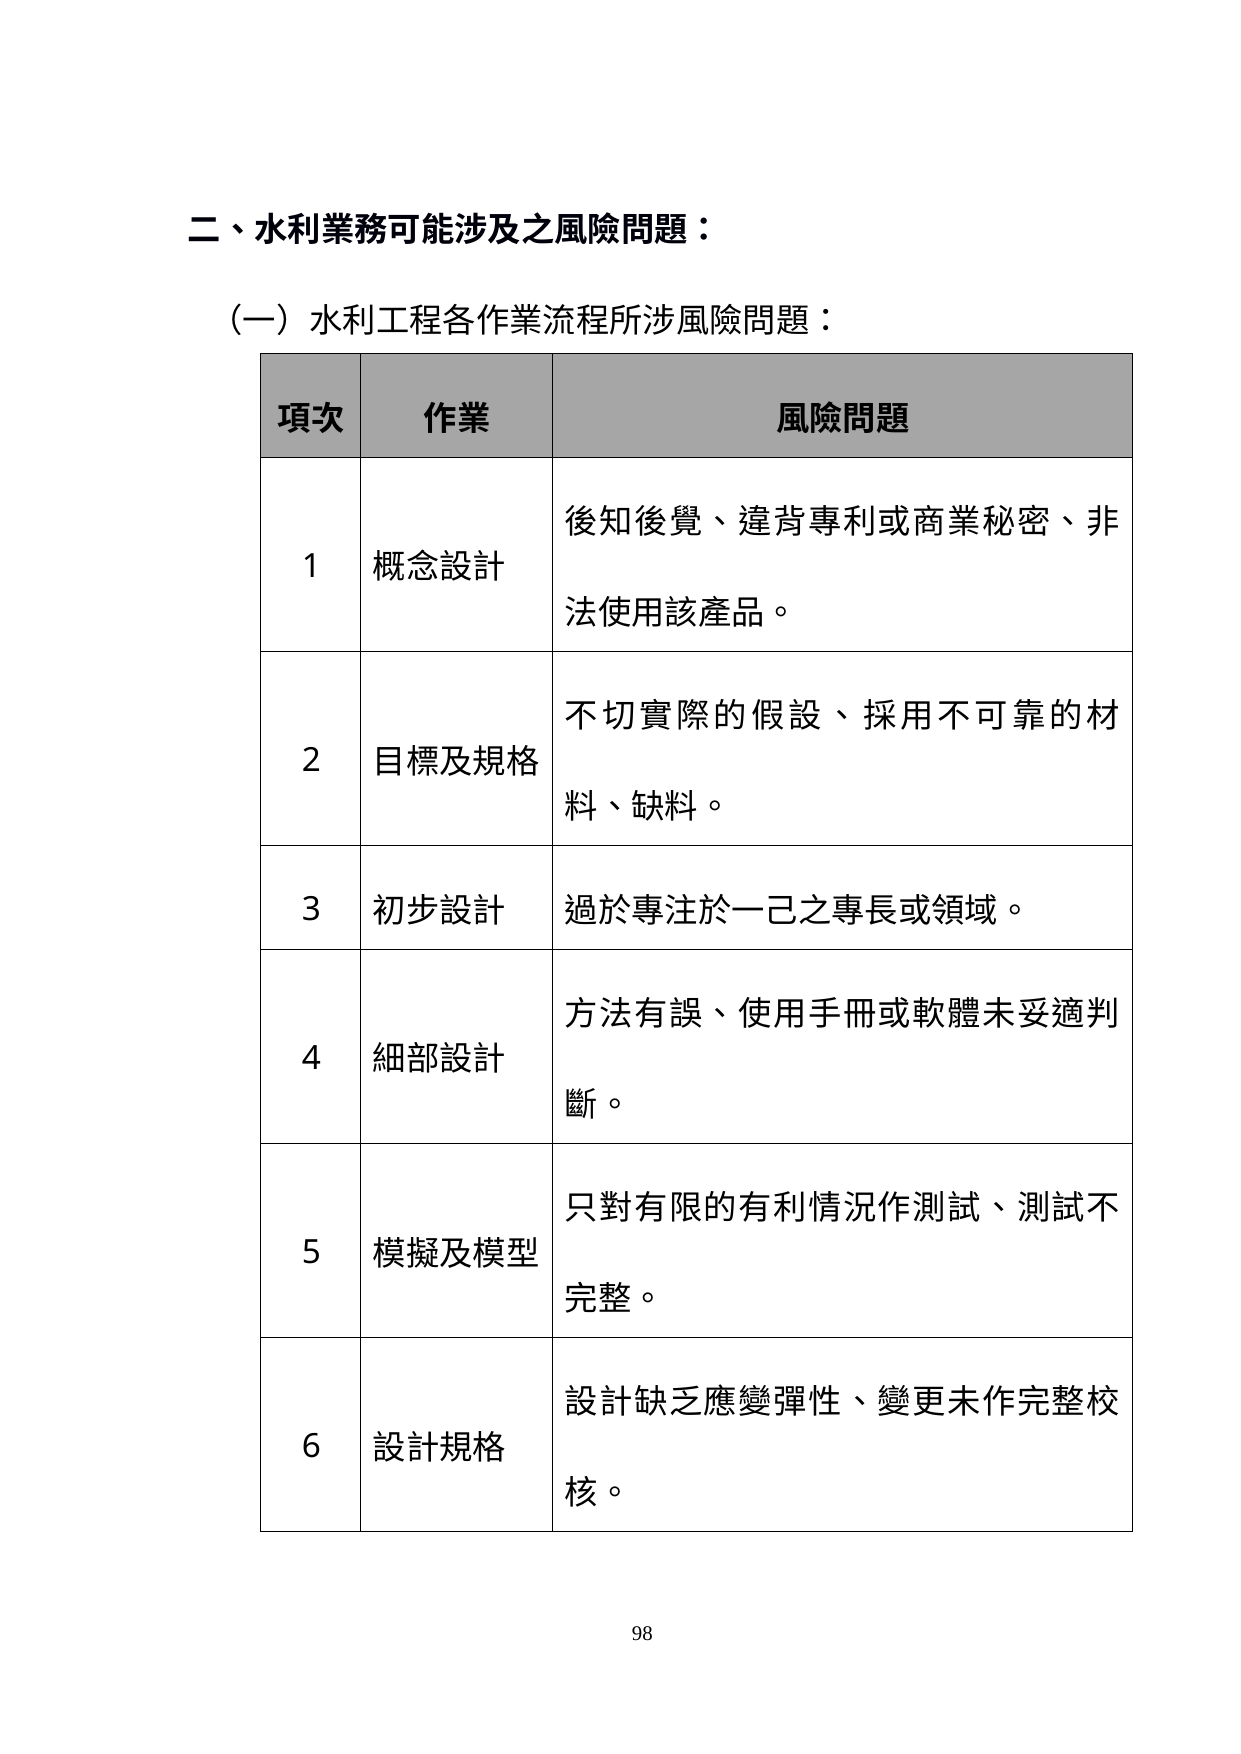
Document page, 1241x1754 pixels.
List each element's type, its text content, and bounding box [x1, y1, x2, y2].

subtitle （一）水利工程各作業流程所涉風險問題： [187, 262, 1053, 353]
table_cell 概念設計 [361, 458, 552, 651]
table_cell 設計規格 [361, 1338, 552, 1531]
table_cell 模擬及模型 [361, 1144, 552, 1337]
table_cell 6 [261, 1338, 360, 1531]
table_cell 細部設計 [361, 950, 552, 1143]
table_cell 4 [261, 950, 360, 1143]
table_cell 後知後覺、違背專利或商業秘密、非法使用該產品。 [553, 458, 1132, 651]
table_cell 設計缺乏應變彈性、變更未作完整校核。 [553, 1338, 1132, 1531]
table_cell 只對有限的有利情況作測試、測試不完整。 [553, 1144, 1132, 1337]
table_cell 1 [261, 458, 360, 651]
table_cell 方法有誤、使用手冊或軟體未妥適判斷。 [553, 950, 1132, 1143]
table_cell 5 [261, 1144, 360, 1337]
table_cell 初步設計 [361, 846, 552, 948]
table_header 風險問題 [553, 354, 1132, 457]
table_header 項次 [261, 354, 360, 457]
table_header 作業 [361, 354, 552, 457]
table_cell 目標及規格 [361, 652, 552, 845]
table_cell 不切實際的假設、採用不可靠的材料、缺料。 [553, 652, 1132, 845]
table_cell 2 [261, 652, 360, 845]
subtitle 二、水利業務可能涉及之風險問題： [187, 172, 1053, 262]
table_cell 過於專注於一己之專長或領域。 [553, 846, 1132, 948]
table_cell 3 [261, 846, 360, 948]
